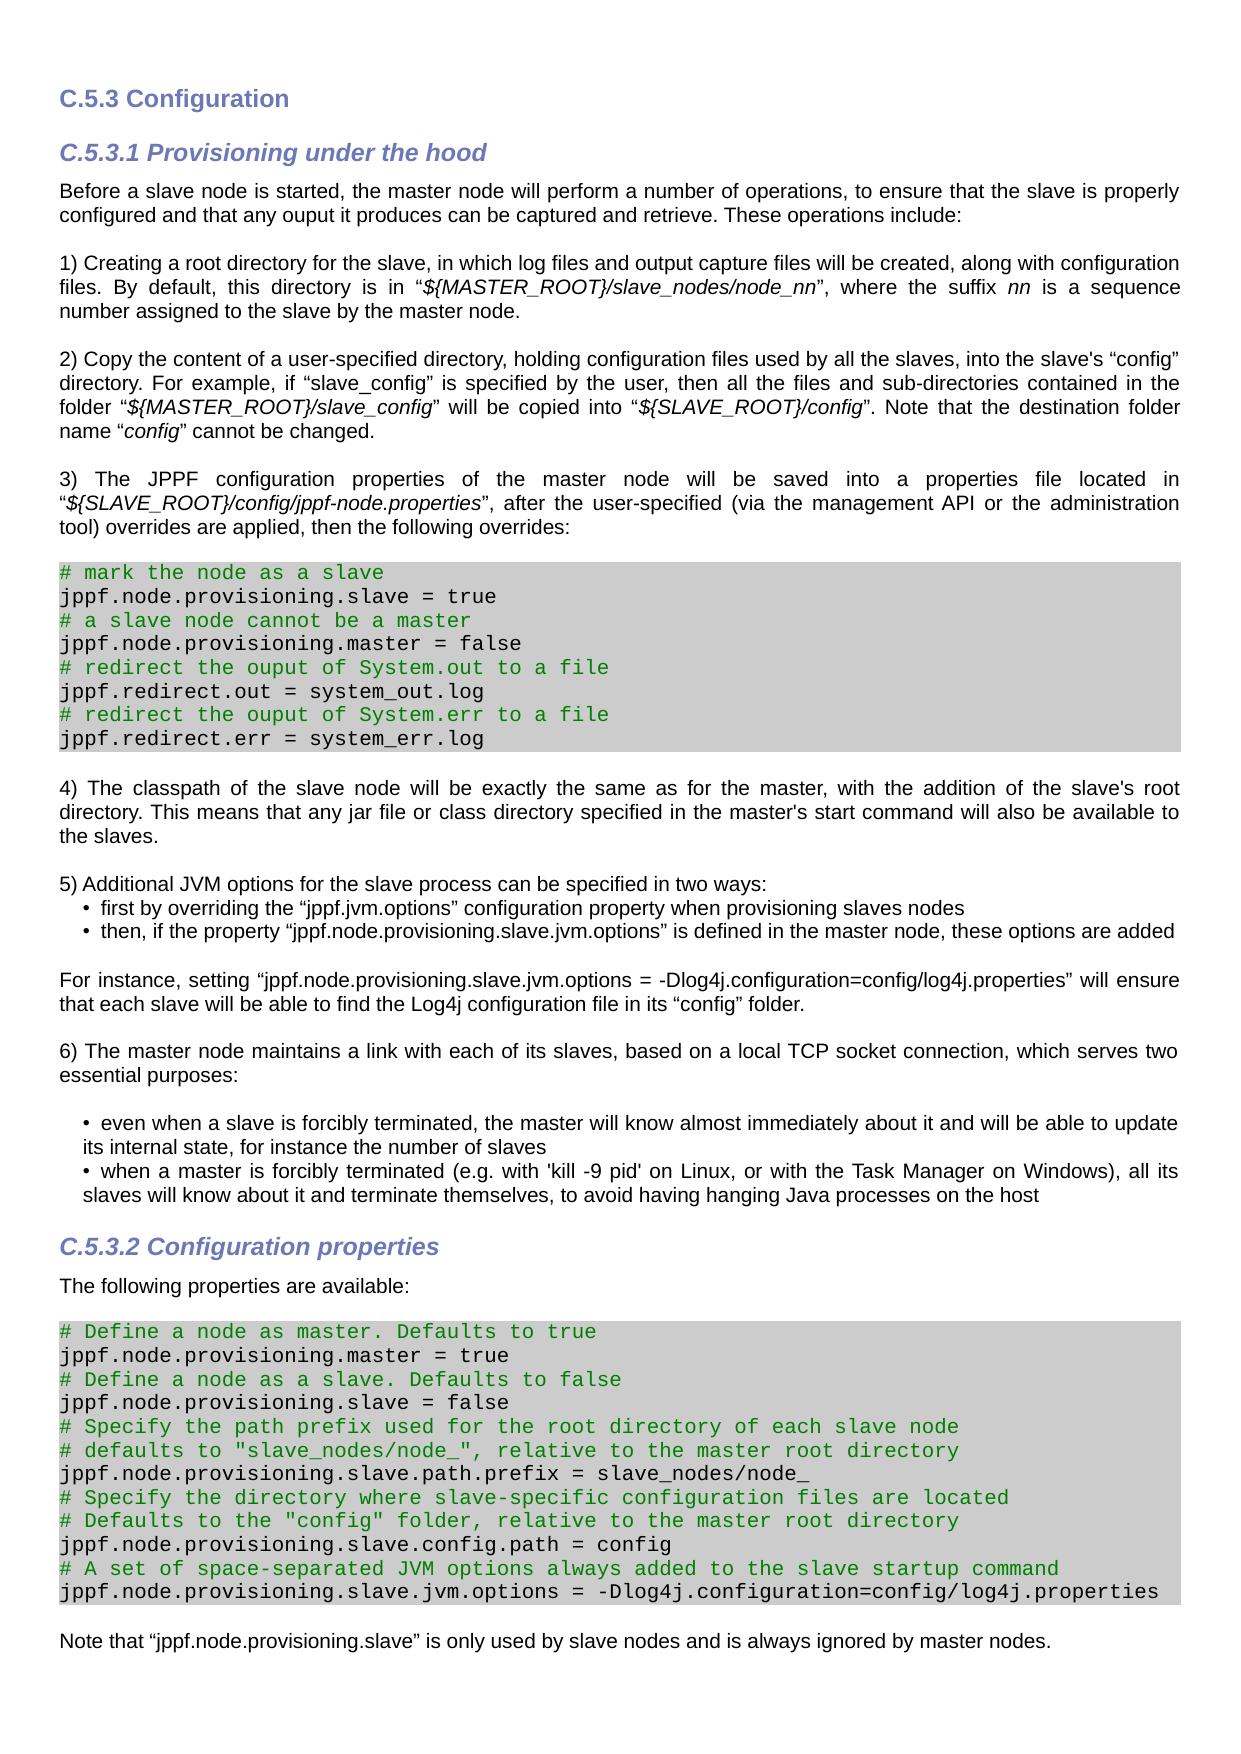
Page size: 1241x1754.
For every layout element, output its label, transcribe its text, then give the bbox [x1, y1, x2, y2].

text jppf.redirect.err = system_err.log [59, 728, 1181, 752]
text # Define a node as a slave. Defaults to false [59, 1369, 1181, 1392]
subtitle Configuration [59, 84, 1181, 113]
text The following properties are available: [59, 1273, 1181, 1297]
list when a master is forcibly terminated (e.g. with 'kill -9 pid' on Linux, or with the Task Manager on Windows), all its slaves will know about it and terminate themselves, to avoid having hanging Java processes on the host [83, 1159, 1181, 1207]
text jppf.node.provisioning.master = false [59, 633, 1181, 657]
list even when a slave is forcibly terminated, the master will know almost immediately about it and will be able to update its internal state, for instance the number of slaves [83, 1111, 1181, 1159]
text jppf.node.provisioning.slave = false [59, 1392, 1181, 1416]
text 1) Creating a root directory for the slave, in which log files and output capture files will be created, along with configuration files. By default, this directory is in “${MASTER_ROOT}/slave_nodes/node_nn”, where the suffix nn is a sequence number assigned to the slave by the master node. [59, 251, 1181, 323]
list first by overriding the “jppf.jvm.options” configuration property when provisioning slaves nodes [83, 895, 1181, 919]
text # defaults to "slave_nodes/node_", relative to the master root directory [59, 1439, 1181, 1463]
text # mark the node as a slave [59, 562, 1181, 586]
text # Defaults to the "config" folder, relative to the master root directory [59, 1511, 1181, 1534]
text # A set of space-separated JVM options always added to the slave startup command [59, 1558, 1181, 1581]
text # redirect the ouput of System.err to a file [59, 704, 1181, 728]
text jppf.redirect.out = system_out.log [59, 681, 1181, 704]
list then, if the property “jppf.node.provisioning.slave.jvm.options” is defined in the master node, these options are added [83, 919, 1181, 943]
text Note that “jppf.node.provisioning.slave” is only used by slave nodes and is always ignored by master nodes. [59, 1629, 1181, 1653]
subtitle Provisioning under the hood [59, 138, 1181, 167]
text jppf.node.provisioning.master = true [59, 1345, 1181, 1369]
text 4) The classpath of the slave node will be exactly the same as for the master, with the addition of the slave's root directory. This means that any jar file or class directory specified in the master's start command will also be available to the slaves. [59, 776, 1181, 847]
text jppf.node.provisioning.slave.config.path = config [59, 1534, 1181, 1558]
text # Define a node as master. Defaults to true [59, 1321, 1181, 1345]
text For instance, setting “jppf.node.provisioning.slave.jvm.options = -Dlog4j.configuration=config/log4j.properties” will ensure that each slave will be able to find the Log4j configuration file in its “config” folder. [59, 967, 1181, 1015]
text jppf.node.provisioning.slave.path.prefix = slave_nodes/node_ [59, 1463, 1181, 1487]
text # Specify the directory where slave-specific configuration files are located [59, 1487, 1181, 1511]
text Before a slave node is started, the master node will perform a number of operations, to ensure that the slave is properly configured and that any ouput it produces can be captured and retrieve. These operations include: [59, 179, 1181, 227]
text # Specify the path prefix used for the root directory of each slave node [59, 1416, 1181, 1439]
text 5) Additional JVM options for the slave process can be specified in two ways: [59, 871, 1181, 895]
text # redirect the ouput of System.out to a file [59, 657, 1181, 681]
text 2) Copy the content of a user-specified directory, holding configuration files used by all the slaves, into the slave's “config” directory. For example, if “slave_config” is specified by the user, then all the files and sub-directories contained in the folder “${MASTER_ROOT}/slave_config” will be copied into “${SLAVE_ROOT}/config”. Note that the destination folder name “config” cannot be changed. [59, 347, 1181, 443]
subtitle Configuration properties [59, 1232, 1181, 1261]
text jppf.node.provisioning.slave = true [59, 586, 1181, 610]
text jppf.node.provisioning.slave.jvm.options = -Dlog4j.configuration=config/log4j.properties [59, 1581, 1181, 1605]
text 6) The master node maintains a link with each of its slaves, based on a local TCP socket connection, which serves two essential purposes: [59, 1039, 1181, 1087]
text 3) The JPPF configuration properties of the master node will be saved into a properties file located in “${SLAVE_ROOT}/config/jppf-node.properties”, after the user-specified (via the management API or the administration tool) overrides are applied, then the following overrides: [59, 467, 1181, 538]
text # a slave node cannot be a master [59, 610, 1181, 633]
